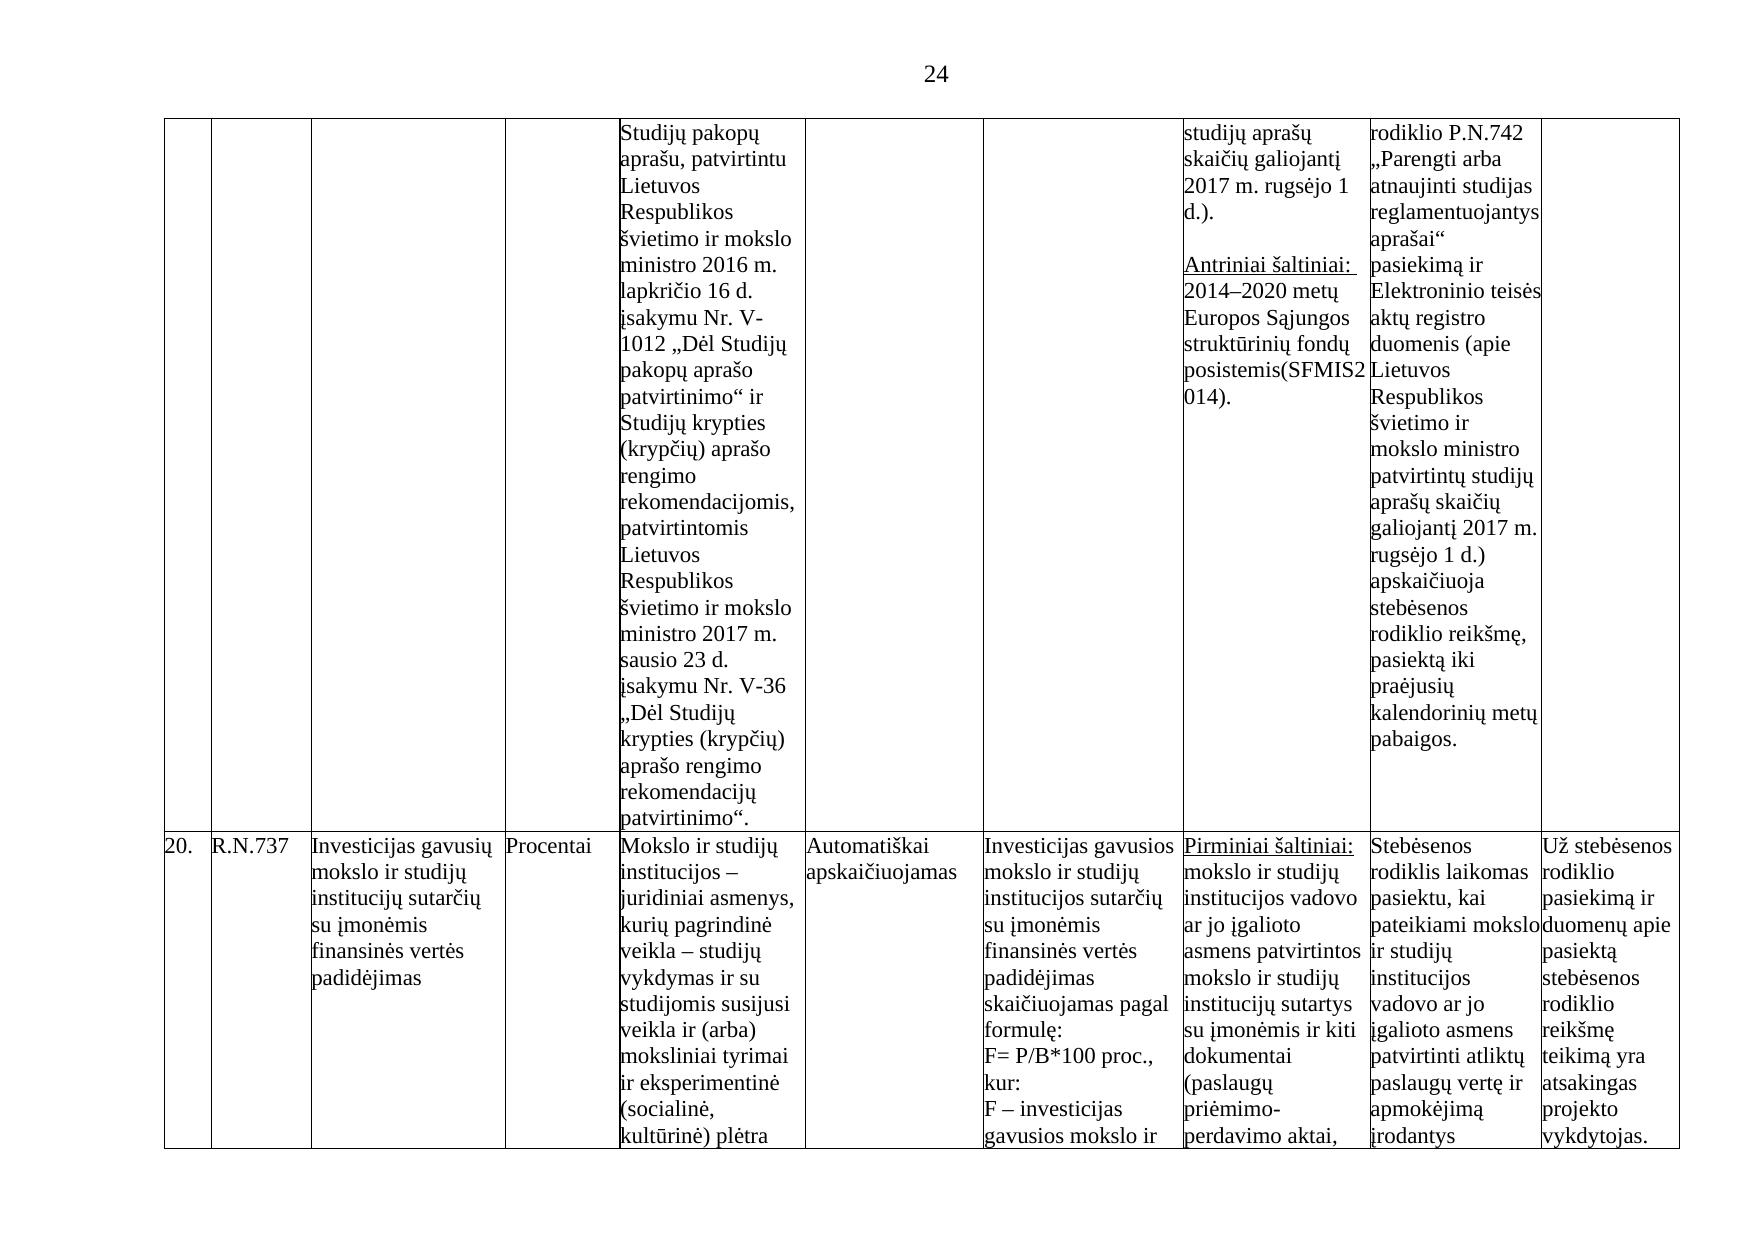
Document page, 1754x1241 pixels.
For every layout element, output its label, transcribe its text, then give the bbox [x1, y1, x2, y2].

table_cell R.N.737 [212, 832, 311, 1148]
table_cell Mokslo ir studijų institucijos – juridiniai asmenys, kurių pagrindinė veikla – studijų vykdymas ir su studijomis susijusi veikla ir (arba) moksliniai tyrimai ir eksperimentinė (socialinė, kultūrinė) plėtra [621, 832, 805, 1148]
table_cell Už stebėsenos rodiklio pasiekimą ir duomenų apie pasiektą stebėsenos rodiklio reikšmę teikimą yra atsakingas projekto vykdytojas. [1542, 832, 1679, 1148]
table_cell 20. [165, 832, 211, 1148]
table_cell [506, 119, 619, 831]
table_cell [984, 119, 1183, 831]
table_cell Studijų pakopų aprašu, patvirtintu Lietuvos Respublikos švietimo ir mokslo ministro 2016 m. lapkričio 16 d. įsakymu Nr. V-1012 „Dėl Studijų pakopų aprašo patvirtinimo“ ir Studijų krypties (krypčių) aprašo rengimo rekomendacijomis, patvirtintomis Lietuvos Respublikos švietimo ir mokslo ministro 2017 m. sausio 23 d. įsakymu Nr. V-36 „Dėl Studijų krypties (krypčių) aprašo rengimo rekomendacijų patvirtinimo“. [621, 119, 805, 831]
table_cell Stebėsenos rodiklis laikomas pasiektu, kai pateikiami mokslo ir studijų institucijos vadovo ar jo įgalioto asmens patvirtinti atliktų paslaugų vertę ir apmokėjimą įrodantys [1371, 832, 1541, 1148]
table_cell rodiklio P.N.742 „Parengti arba atnaujinti studijas reglamentuojantys aprašai“ pasiekimą ir Elektroninio teisės aktų registro duomenis (apie Lietuvos Respublikos švietimo ir mokslo ministro patvirtintų studijų aprašų skaičių galiojantį 2017 m. rugsėjo 1 d.) apskaičiuoja stebėsenos rodiklio reikšmę, pasiektą iki praėjusių kalendorinių metų pabaigos. [1371, 119, 1541, 831]
table_cell Automatiškai apskaičiuojamas [806, 832, 983, 1148]
table_cell Investicijas gavusios mokslo ir studijų institucijos sutarčių su įmonėmis finansinės vertės padidėjimas skaičiuojamas pagal formulę: F= P/B*100 proc., kur: F – investicijas gavusios mokslo ir [984, 832, 1183, 1148]
table_cell Procentai [506, 832, 619, 1148]
table_cell [806, 119, 983, 831]
table_cell Pirminiai šaltiniai: mokslo ir studijų institucijos vadovo ar jo įgalioto asmens patvirtintos mokslo ir studijų institucijų sutartys su įmonėmis ir kiti dokumentai (paslaugų priėmimo-perdavimo aktai, [1184, 832, 1370, 1148]
table_cell [1542, 119, 1679, 831]
table_cell Investicijas gavusių mokslo ir studijų institucijų sutarčių su įmonėmis finansinės vertės padidėjimas [312, 832, 505, 1148]
table_cell [212, 119, 311, 831]
table_cell [312, 119, 505, 831]
table_cell studijų aprašų skaičių galiojantį 2017 m. rugsėjo 1 d.). Antriniai šaltiniai: 2014–2020 metų Europos Sąjungos struktūrinių fondų posistemis(SFMIS2014). [1184, 119, 1370, 831]
table_cell [165, 119, 211, 831]
